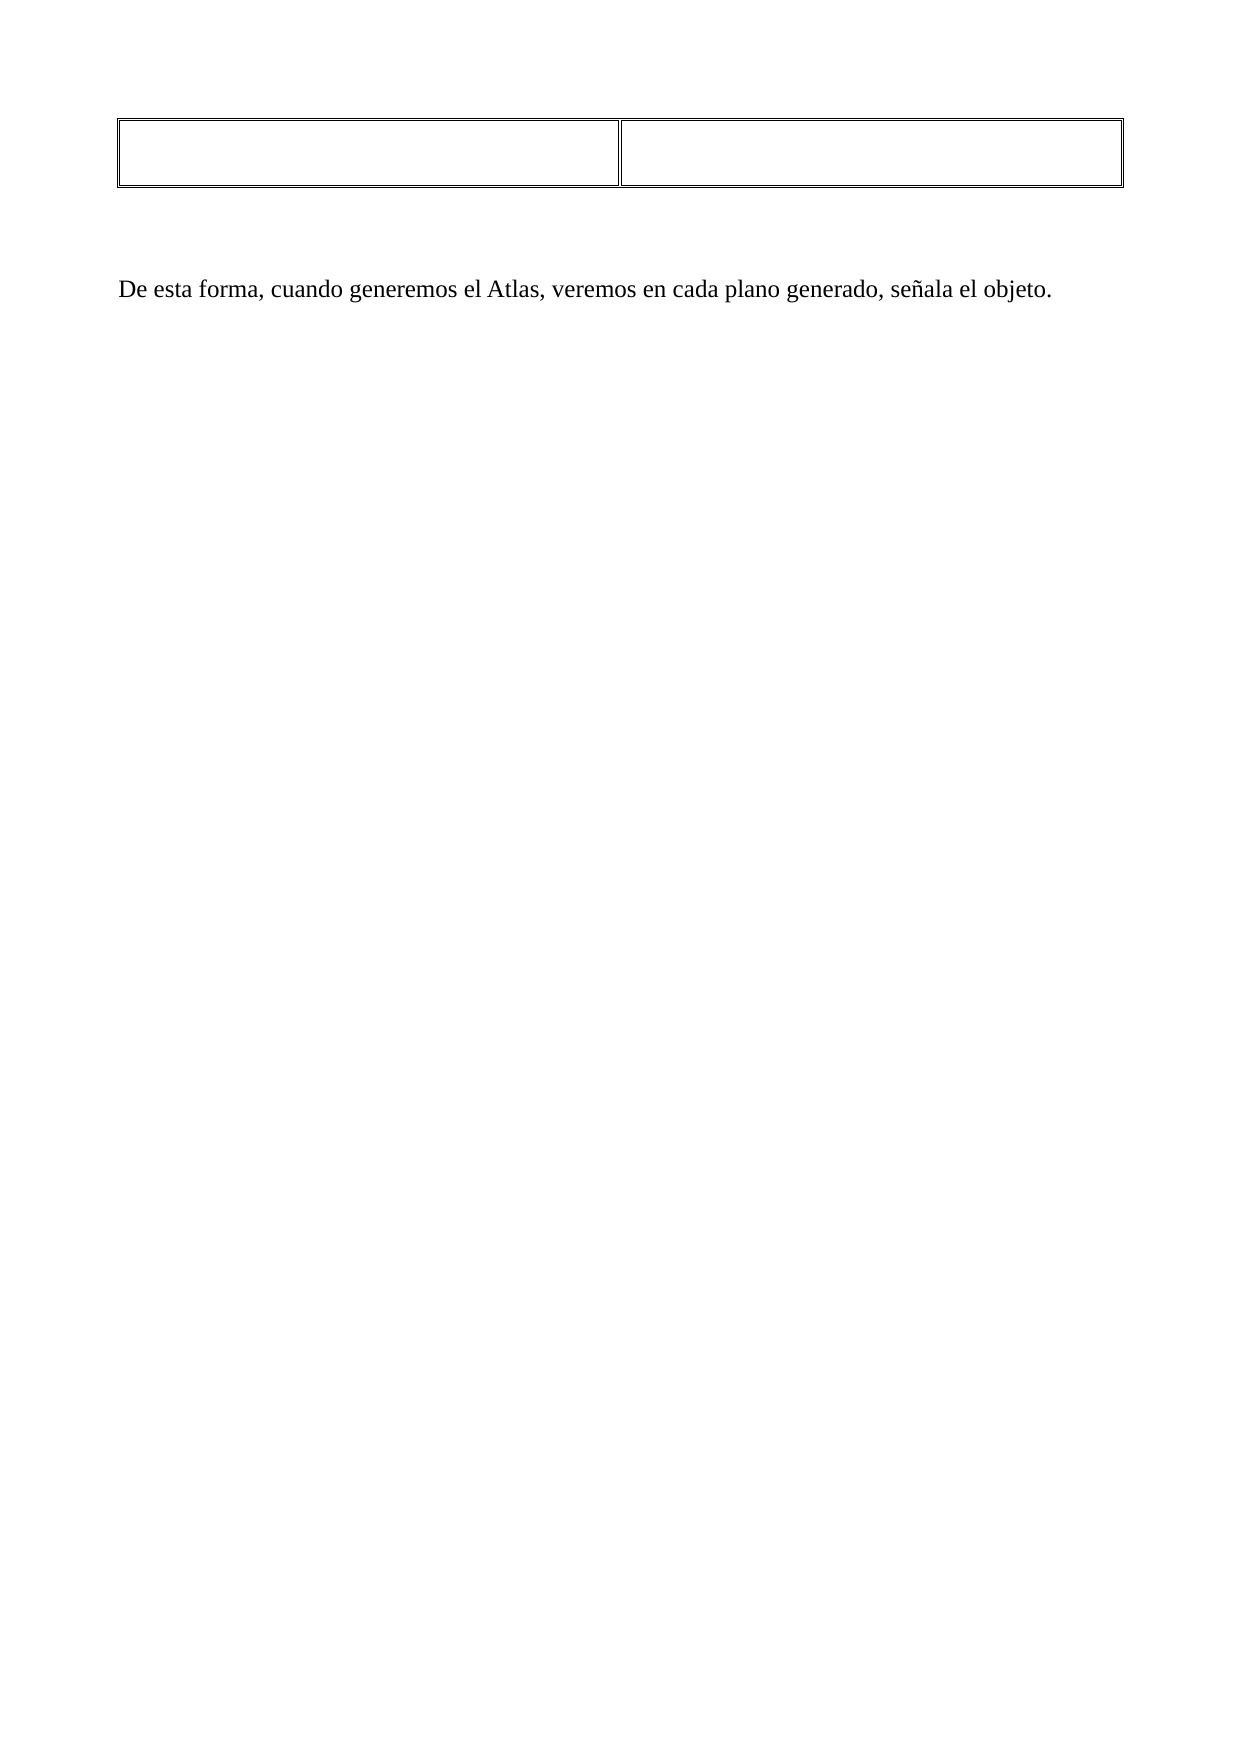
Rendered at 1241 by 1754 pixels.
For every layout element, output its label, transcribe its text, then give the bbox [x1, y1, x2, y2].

table_header [120, 121, 618, 184]
table_header [622, 121, 1121, 184]
text De esta forma, cuando generemos el Atlas, veremos en cada plano generado, señala el objeto. [118, 274, 1122, 303]
